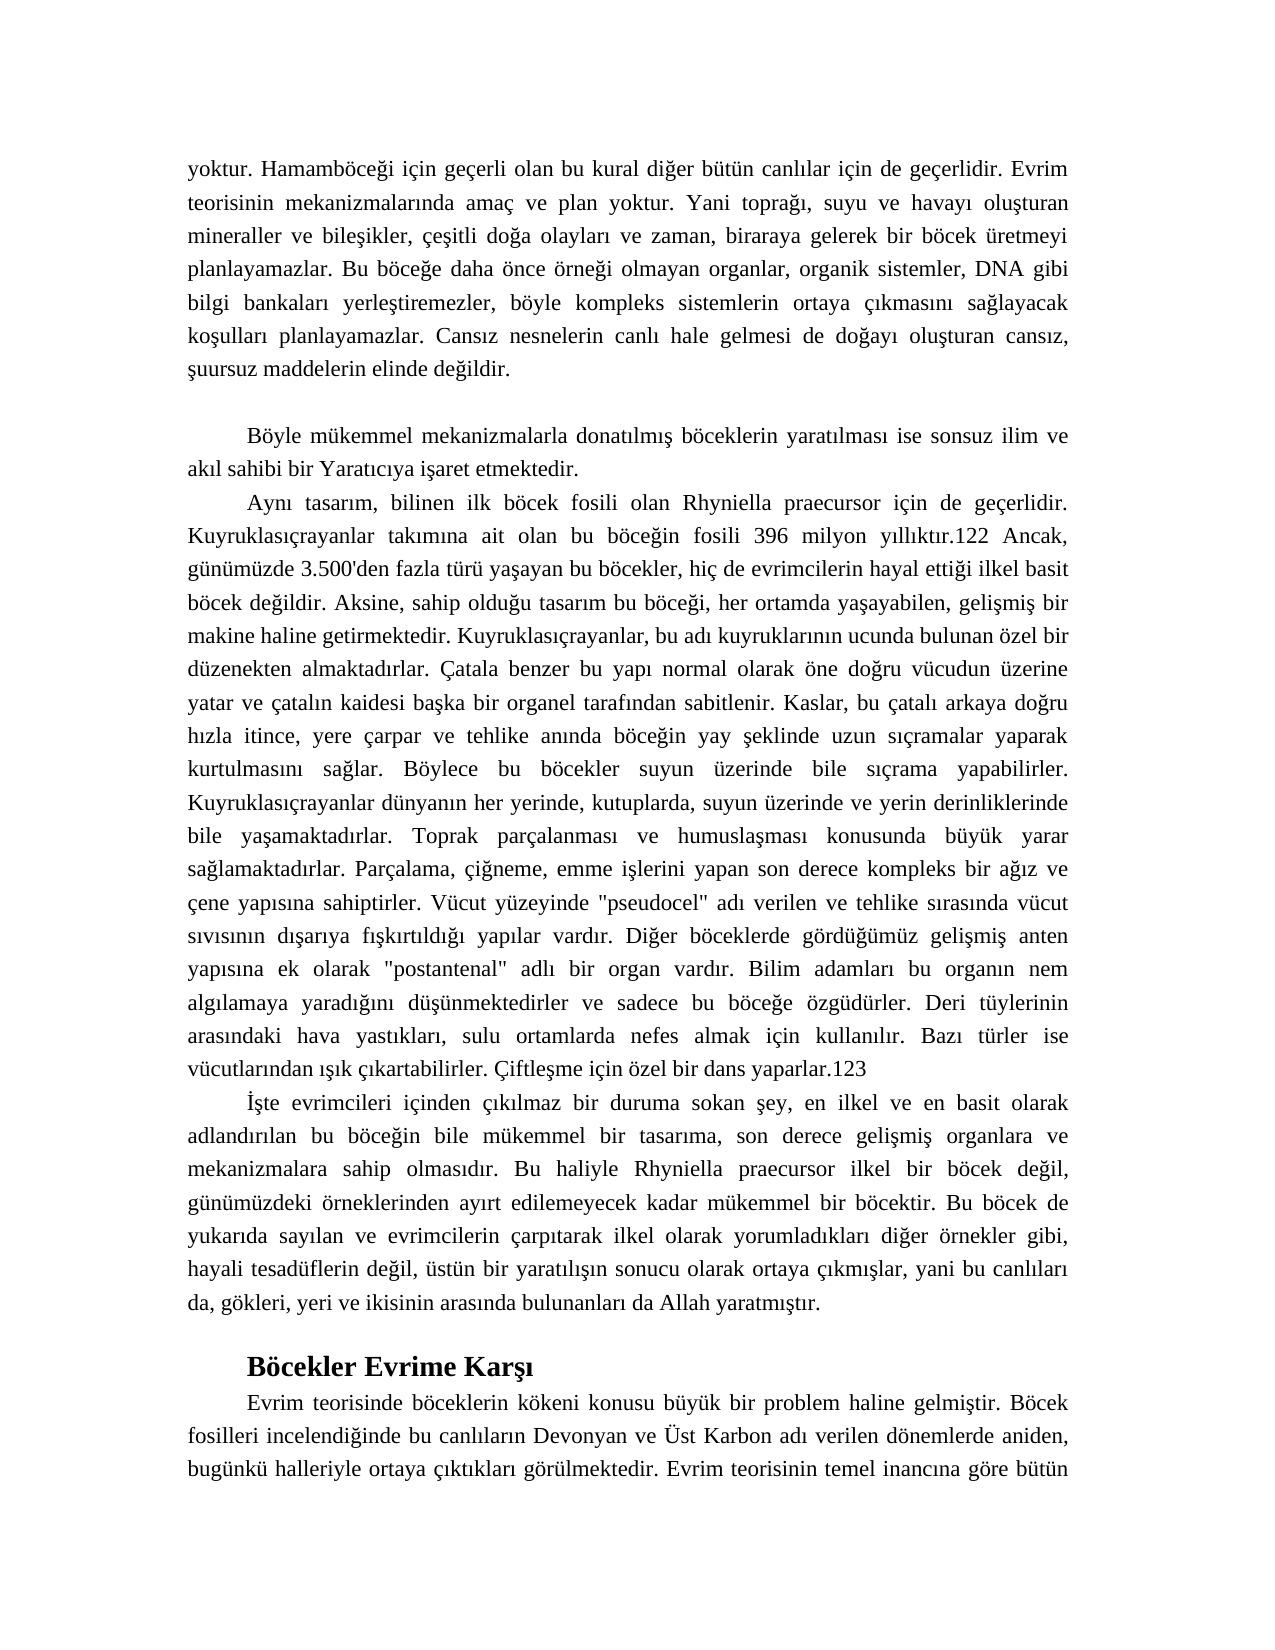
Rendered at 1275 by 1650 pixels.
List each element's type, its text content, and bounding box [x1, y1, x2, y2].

text Böcekler Evrime Karşı [187, 1350, 1070, 1383]
text Evrim teorisinde böceklerin kökeni konusu büyük bir problem haline gelmiştir. Böcek fosilleri incelendiğinde bu canlıların Devonyan ve Üst Karbon adı verilen dönemlerde aniden, bugünkü halleriyle ortaya çıktıkları görülmektedir. Evrim teorisinin temel inancına göre bütün [187, 1383, 1070, 1483]
text Böyle mükemmel mekanizmalarla donatılmış böceklerin yaratılması ise sonsuz ilim ve akıl sahibi bir Yaratıcıya işaret etmektedir. [187, 417, 1070, 483]
text Aynı tasarım, bilinen ilk böcek fosili olan Rhyniella praecursor için de geçerlidir. Kuyruklasıçrayanlar takımına ait olan bu böceğin fosili 396 milyon yıllıktır.122 Ancak, günümüzde 3.500'den fazla türü yaşayan bu böcekler, hiç de evrimcilerin hayal ettiği ilkel basit böcek değildir. Aksine, sahip olduğu tasarım bu böceği, her ortamda yaşayabilen, gelişmiş bir makine haline getirmektedir. Kuyruklasıçrayanlar, bu adı kuyruklarının ucunda bulunan özel bir düzenekten almaktadırlar. Çatala benzer bu yapı normal olarak öne doğru vücudun üzerine yatar ve çatalın kaidesi başka bir organel tarafından sabitlenir. Kaslar, bu çatalı arkaya doğru hızla itince, yere çarpar ve tehlike anında böceğin yay şeklinde uzun sıçramalar yaparak kurtulmasını sağlar. Böylece bu böcekler suyun üzerinde bile sıçrama yapabilirler. Kuyruklasıçrayanlar dünyanın her yerinde, kutuplarda, suyun üzerinde ve yerin derinliklerinde bile yaşamaktadırlar. Toprak parçalanması ve humuslaşması konusunda büyük yarar sağlamaktadırlar. Parçalama, çiğneme, emme işlerini yapan son derece kompleks bir ağız ve çene yapısına sahiptirler. Vücut yüzeyinde "pseudocel" adı verilen ve tehlike sırasında vücut sıvısının dışarıya fışkırtıldığı yapılar vardır. Diğer böceklerde gördüğümüz gelişmiş anten yapısına ek olarak "postantenal" adlı bir organ vardır. Bilim adamları bu organın nem algılamaya yaradığını düşünmektedirler ve sadece bu böceğe özgüdürler. Deri tüylerinin arasındaki hava yastıkları, sulu ortamlarda nefes almak için kullanılır. Bazı türler ise vücutlarından ışık çıkartabilirler. Çiftleşme için özel bir dans yaparlar.123 [187, 483, 1070, 1083]
text yoktur. Hamamböceği için geçerli olan bu kural diğer bütün canlılar için de geçerlidir. Evrim teorisinin mekanizmalarında amaç ve plan yoktur. Yani toprağı, suyu ve havayı oluşturan mineraller ve bileşikler, çeşitli doğa olayları ve zaman, biraraya gelerek bir böcek üretmeyi planlayamazlar. Bu böceğe daha önce örneği olmayan organlar, organik sistemler, DNA gibi bilgi bankaları yerleştiremezler, böyle kompleks sistemlerin ortaya çıkmasını sağlayacak koşulları planlayamazlar. Cansız nesnelerin canlı hale gelmesi de doğayı oluşturan cansız, şuursuz maddelerin elinde değildir. [187, 150, 1070, 383]
text İşte evrimcileri içinden çıkılmaz bir duruma sokan şey, en ilkel ve en basit olarak adlandırılan bu böceğin bile mükemmel bir tasarıma, son derece gelişmiş organlara ve mekanizmalara sahip olmasıdır. Bu haliyle Rhyniella praecursor ilkel bir böcek değil, günümüzdeki örneklerinden ayırt edilemeyecek kadar mükemmel bir böcektir. Bu böcek de yukarıda sayılan ve evrimcilerin çarpıtarak ilkel olarak yorumladıkları diğer örnekler gibi, hayali tesadüflerin değil, üstün bir yaratılışın sonucu olarak ortaya çıkmışlar, yani bu canlıları da, gökleri, yeri ve ikisinin arasında bulunanları da Allah yaratmıştır. [187, 1083, 1070, 1317]
